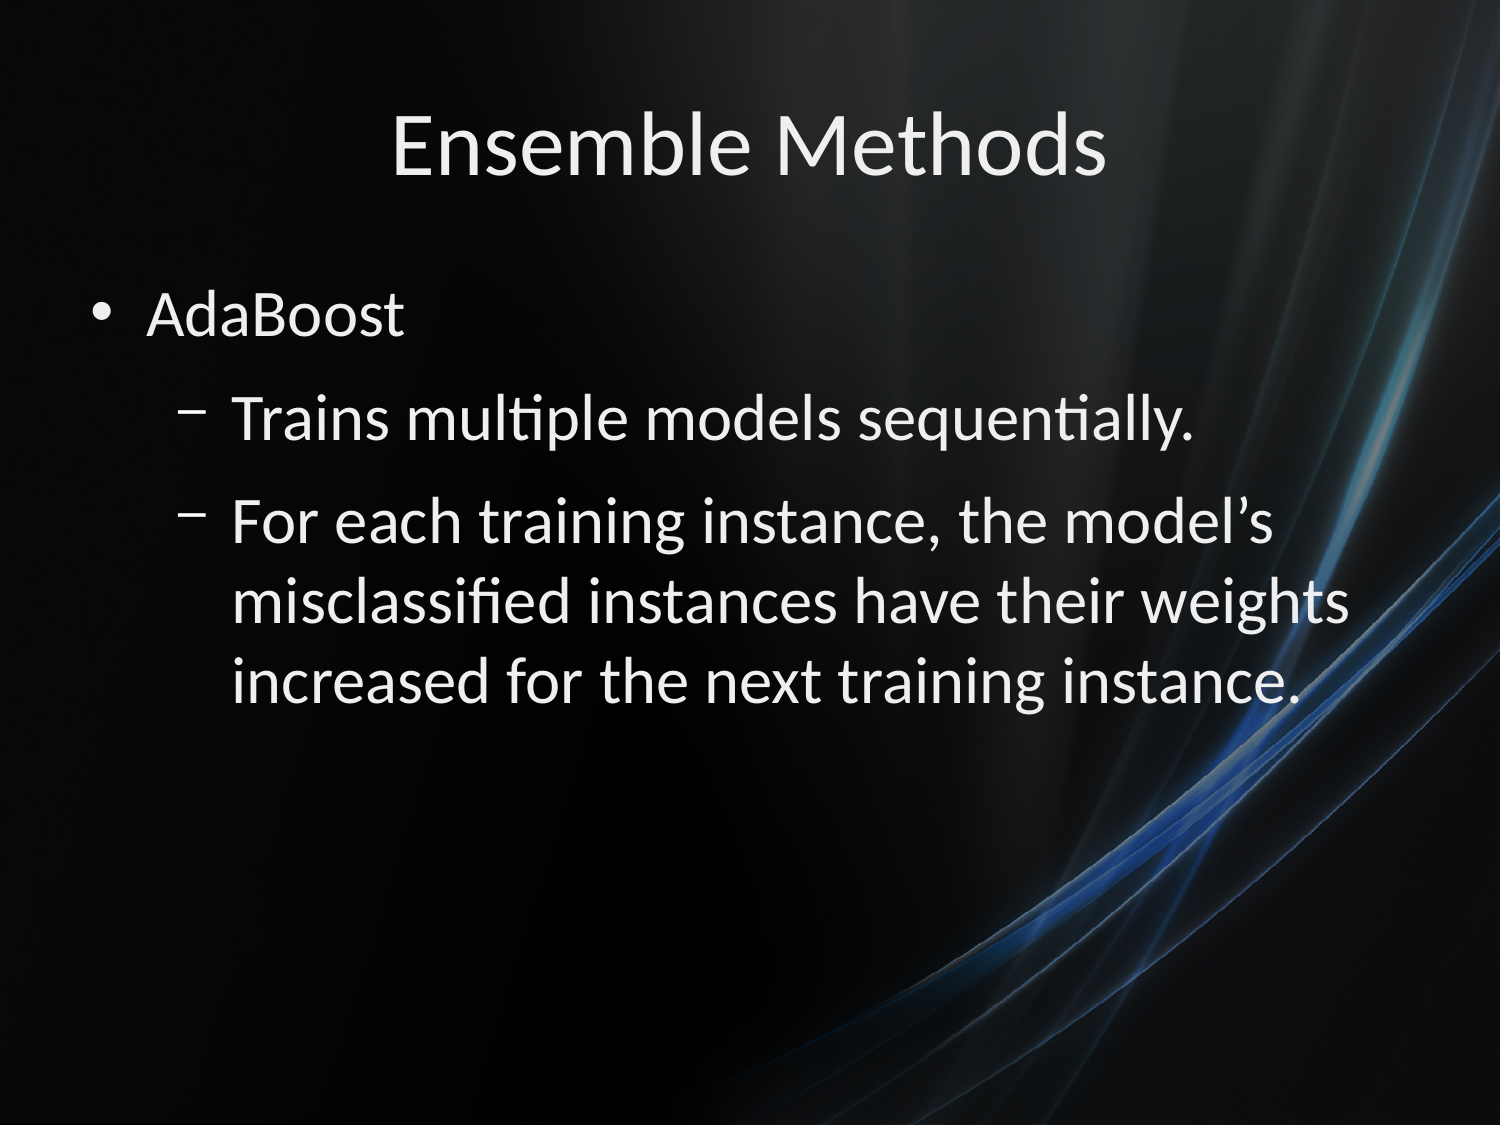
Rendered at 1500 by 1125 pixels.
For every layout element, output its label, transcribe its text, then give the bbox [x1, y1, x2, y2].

list AdaBoost Trains multiple models sequentially. For each training instance, the model’s misclassified instances have their weights increased for the next training instance. [75, 262, 1425, 1005]
title Ensemble Methods [75, 45, 1425, 233]
picture [0, 0, 1500, 1125]
